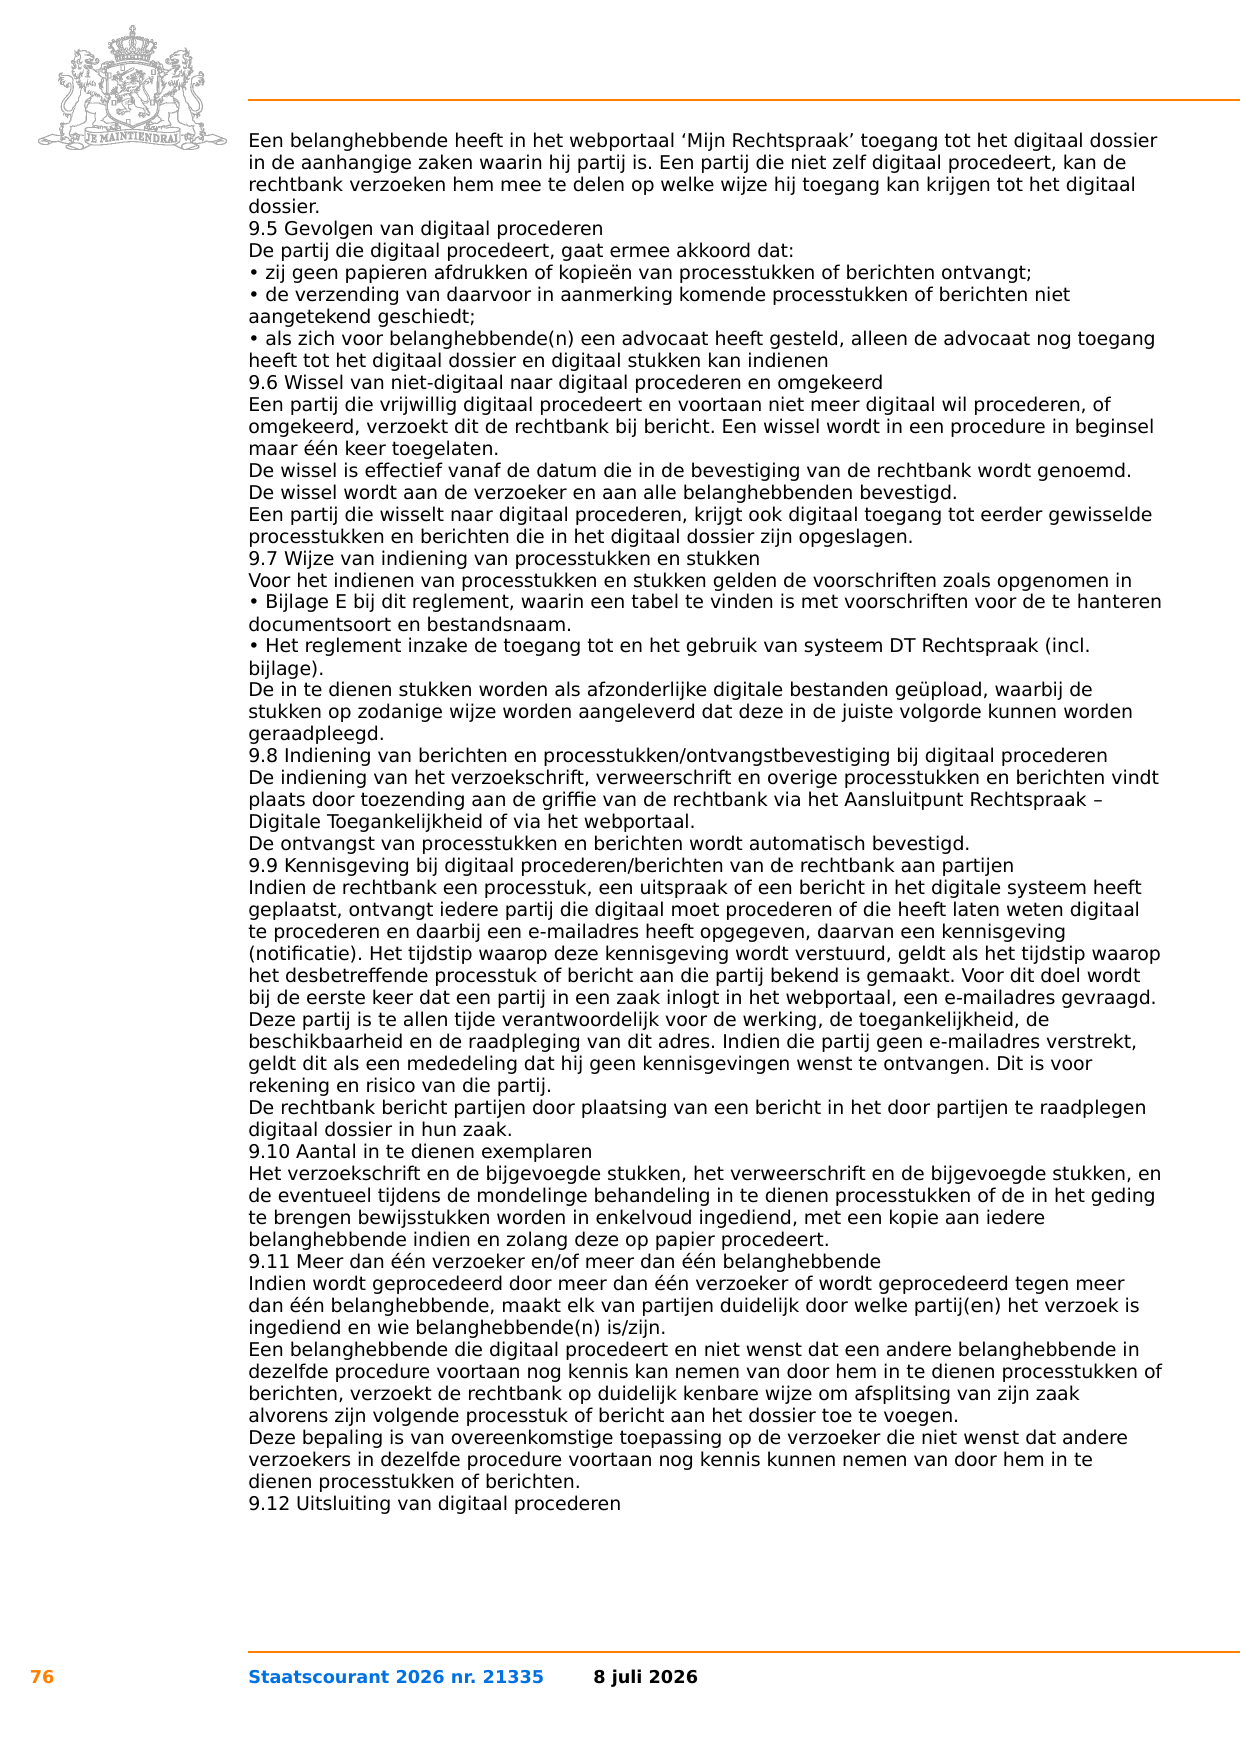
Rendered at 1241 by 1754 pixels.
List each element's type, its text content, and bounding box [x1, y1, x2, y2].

text De ontvangst van processtukken en berichten wordt automatisch bevestigd. [248, 833, 1163, 855]
text Deze bepaling is van overeenkomstige toepassing op de verzoeker die niet wenst dat andere verzoekers in dezelfde procedure voortaan nog kennis kunnen nemen van door hem in te dienen processtukken of berichten. [248, 1427, 1163, 1493]
text Indien wordt geprocedeerd door meer dan één verzoeker of wordt geprocedeerd tegen meer dan één belanghebbende, maakt elk van partijen duidelijk door welke partij(en) het verzoek is ingediend en wie belanghebbende(n) is/zijn. [248, 1273, 1163, 1339]
text De indiening van het verzoekschrift, verweerschrift en overige processtukken en berichten vindt plaats door toezending aan de griffie van de rechtbank via het Aansluitpunt Rechtspraak – Digitale Toegankelijkheid of via het webportaal. [248, 767, 1163, 833]
text Indien de rechtbank een processtuk, een uitspraak of een bericht in het digitale systeem heeft geplaatst, ontvangt iedere partij die digitaal moet procederen of die heeft laten weten digitaal te procederen en daarbij een e-mailadres heeft opgegeven, daarvan een kennisgeving (notificatie). Het tijdstip waarop deze kennisgeving wordt verstuurd, geldt als het tijdstip waarop het desbetreffende processtuk of bericht aan die partij bekend is gemaakt. Voor dit doel wordt bij de eerste keer dat een partij in een zaak inlogt in het webportaal, een e-mailadres gevraagd. Deze partij is te allen tijde verantwoordelijk voor de werking, de toegankelijkheid, de beschikbaarheid en de raadpleging van dit adres. Indien die partij geen e-mailadres verstrekt, geldt dit als een mededeling dat hij geen kennisgevingen wenst te ontvangen. Dit is voor rekening en risico van die partij. [248, 877, 1163, 1097]
text De partij die digitaal procedeert, gaat ermee akkoord dat: [248, 240, 1163, 262]
text Een partij die wisselt naar digitaal procederen, krijgt ook digitaal toegang tot eerder gewisselde processtukken en berichten die in het digitaal dossier zijn opgeslagen. [248, 503, 1163, 547]
text • zij geen papieren afdrukken of kopieën van processtukken of berichten ontvangt; [248, 262, 1163, 284]
text • als zich voor belanghebbende(n) een advocaat heeft gesteld, alleen de advocaat nog toegang heeft tot het digitaal dossier en digitaal stukken kan indienen [248, 328, 1163, 372]
text 9.11 Meer dan één verzoeker en/of meer dan één belanghebbende [248, 1251, 1163, 1273]
picture [38, 25, 227, 150]
text 9.5 Gevolgen van digitaal procederen [248, 218, 1163, 240]
text 9.6 Wissel van niet-digitaal naar digitaal procederen en omgekeerd [248, 372, 1163, 394]
text Een belanghebbende heeft in het webportaal ‘Mijn Rechtspraak’ toegang tot het digitaal dossier in de aanhangige zaken waarin hij partij is. Een partij die niet zelf digitaal procedeert, kan de rechtbank verzoeken hem mee te delen op welke wijze hij toegang kan krijgen tot het digitaal dossier. [248, 130, 1163, 218]
text • Het reglement inzake de toegang tot en het gebruik van systeem DT Rechtspraak (incl. bijlage). [248, 635, 1163, 679]
text • Bijlage E bij dit reglement, waarin een tabel te vinden is met voorschriften voor de te hanteren documentsoort en bestandsnaam. [248, 591, 1163, 635]
text Voor het indienen van processtukken en stukken gelden de voorschriften zoals opgenomen in [248, 569, 1163, 591]
text 9.9 Kennisgeving bij digitaal procederen/berichten van de rechtbank aan partijen [248, 855, 1163, 877]
text De in te dienen stukken worden als afzonderlijke digitale bestanden geüpload, waarbij de stukken op zodanige wijze worden aangeleverd dat deze in de juiste volgorde kunnen worden geraadpleegd. [248, 679, 1163, 745]
text 9.12 Uitsluiting van digitaal procederen [248, 1493, 1163, 1514]
text Een partij die vrijwillig digitaal procedeert en voortaan niet meer digitaal wil procederen, of omgekeerd, verzoekt dit de rechtbank bij bericht. Een wissel wordt in een procedure in beginsel maar één keer toegelaten. [248, 394, 1163, 459]
text 9.10 Aantal in te dienen exemplaren [248, 1141, 1163, 1163]
text Een belanghebbende die digitaal procedeert en niet wenst dat een andere belanghebbende in dezelfde procedure voortaan nog kennis kan nemen van door hem in te dienen processtukken of berichten, verzoekt de rechtbank op duidelijk kenbare wijze om afsplitsing van zijn zaak alvorens zijn volgende processtuk of bericht aan het dossier toe te voegen. [248, 1339, 1163, 1427]
text De rechtbank bericht partijen door plaatsing van een bericht in het door partijen te raadplegen digitaal dossier in hun zaak. [248, 1097, 1163, 1141]
text • de verzending van daarvoor in aanmerking komende processtukken of berichten niet aangetekend geschiedt; [248, 284, 1163, 328]
text 9.7 Wijze van indiening van processtukken en stukken [248, 547, 1163, 569]
text Het verzoekschrift en de bijgevoegde stukken, het verweerschrift en de bijgevoegde stukken, en de eventueel tijdens de mondelinge behandeling in te dienen processtukken of de in het geding te brengen bewijsstukken worden in enkelvoud ingediend, met een kopie aan iedere belanghebbende indien en zolang deze op papier procedeert. [248, 1163, 1163, 1251]
text De wissel is effectief vanaf de datum die in de bevestiging van de rechtbank wordt genoemd. De wissel wordt aan de verzoeker en aan alle belanghebbenden bevestigd. [248, 459, 1163, 503]
text 9.8 Indiening van berichten en processtukken/ontvangstbevestiging bij digitaal procederen [248, 745, 1163, 767]
